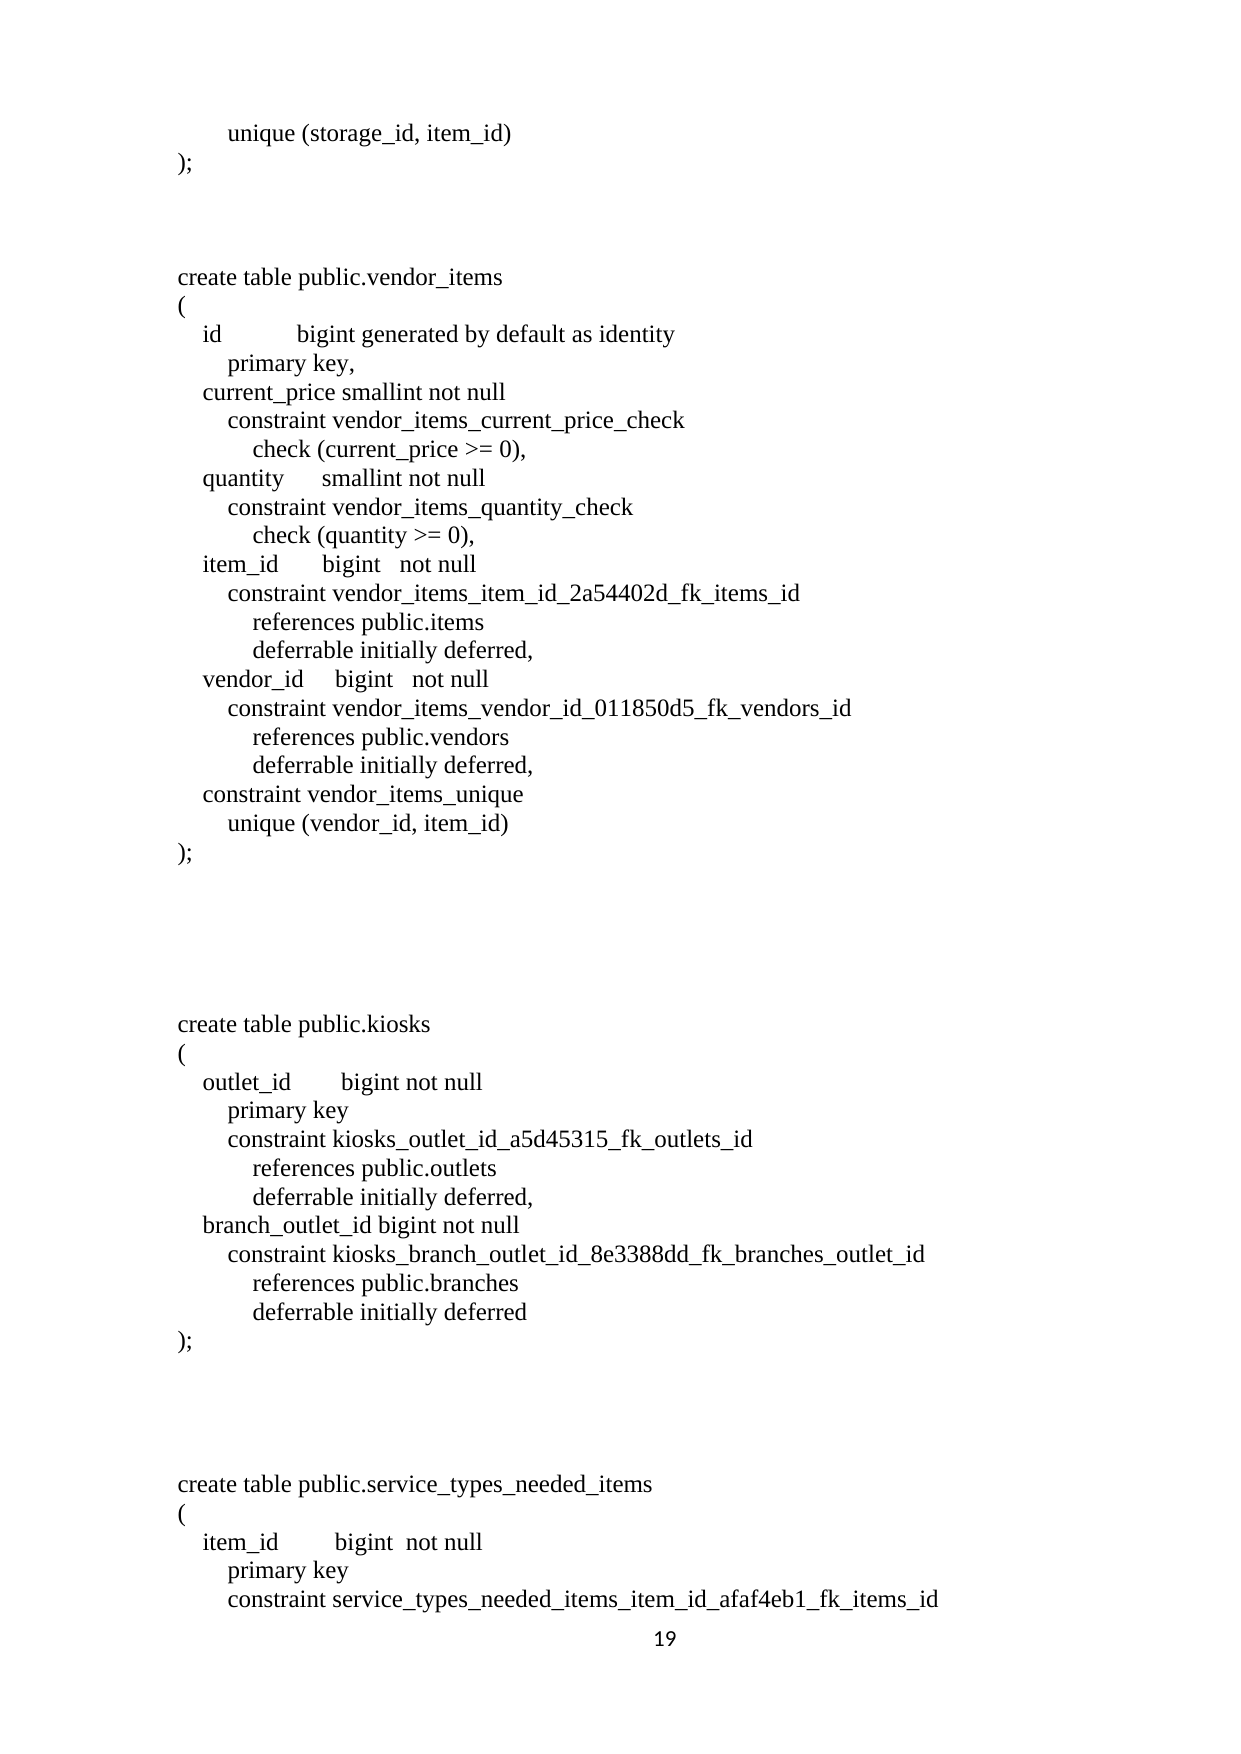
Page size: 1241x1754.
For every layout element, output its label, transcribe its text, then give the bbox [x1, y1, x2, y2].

text unique (vendor_id, item_id) [177, 808, 1152, 837]
text check (quantity >= 0), [177, 521, 1152, 549]
text ( [177, 1498, 1152, 1527]
text primary key, [177, 348, 1152, 377]
text constraint vendor_items_vendor_id_011850d5_fk_vendors_id [177, 693, 1152, 722]
text ( [177, 1038, 1152, 1067]
text vendor_id bigint not null [177, 664, 1152, 693]
text create table public.vendor_items [177, 262, 1152, 291]
text quantity smallint not null [177, 463, 1152, 492]
text constraint service_types_needed_items_item_id_afaf4eb1_fk_items_id [177, 1584, 1152, 1613]
text outlet_id bigint not null [177, 1067, 1152, 1096]
text references public.vendors [177, 722, 1152, 751]
text constraint vendor_items_quantity_check [177, 492, 1152, 521]
text constraint vendor_items_item_id_2a54402d_fk_items_id [177, 578, 1152, 607]
text deferrable initially deferred, [177, 751, 1152, 779]
text branch_outlet_id bigint not null [177, 1211, 1152, 1239]
text create table public.kiosks [177, 1009, 1152, 1038]
text check (current_price >= 0), [177, 434, 1152, 463]
text primary key [177, 1096, 1152, 1124]
text deferrable initially deferred, [177, 636, 1152, 664]
text id bigint generated by default as identity [177, 319, 1152, 348]
text item_id bigint not null [177, 1527, 1152, 1556]
text deferrable initially deferred [177, 1297, 1152, 1326]
text references public.items [177, 607, 1152, 636]
text ( [177, 291, 1152, 319]
text current_price smallint not null [177, 377, 1152, 406]
text constraint vendor_items_current_price_check [177, 406, 1152, 434]
text primary key [177, 1556, 1152, 1584]
text ); [177, 147, 1152, 176]
text deferrable initially deferred, [177, 1182, 1152, 1211]
text ); [177, 837, 1152, 866]
text constraint vendor_items_unique [177, 779, 1152, 808]
text item_id bigint not null [177, 549, 1152, 578]
text references public.branches [177, 1268, 1152, 1297]
text ); [177, 1326, 1152, 1354]
text constraint kiosks_outlet_id_a5d45315_fk_outlets_id [177, 1124, 1152, 1153]
text references public.outlets [177, 1153, 1152, 1182]
text unique (storage_id, item_id) [177, 118, 1152, 147]
text constraint kiosks_branch_outlet_id_8e3388dd_fk_branches_outlet_id [177, 1239, 1152, 1268]
text create table public.service_types_needed_items [177, 1469, 1152, 1498]
